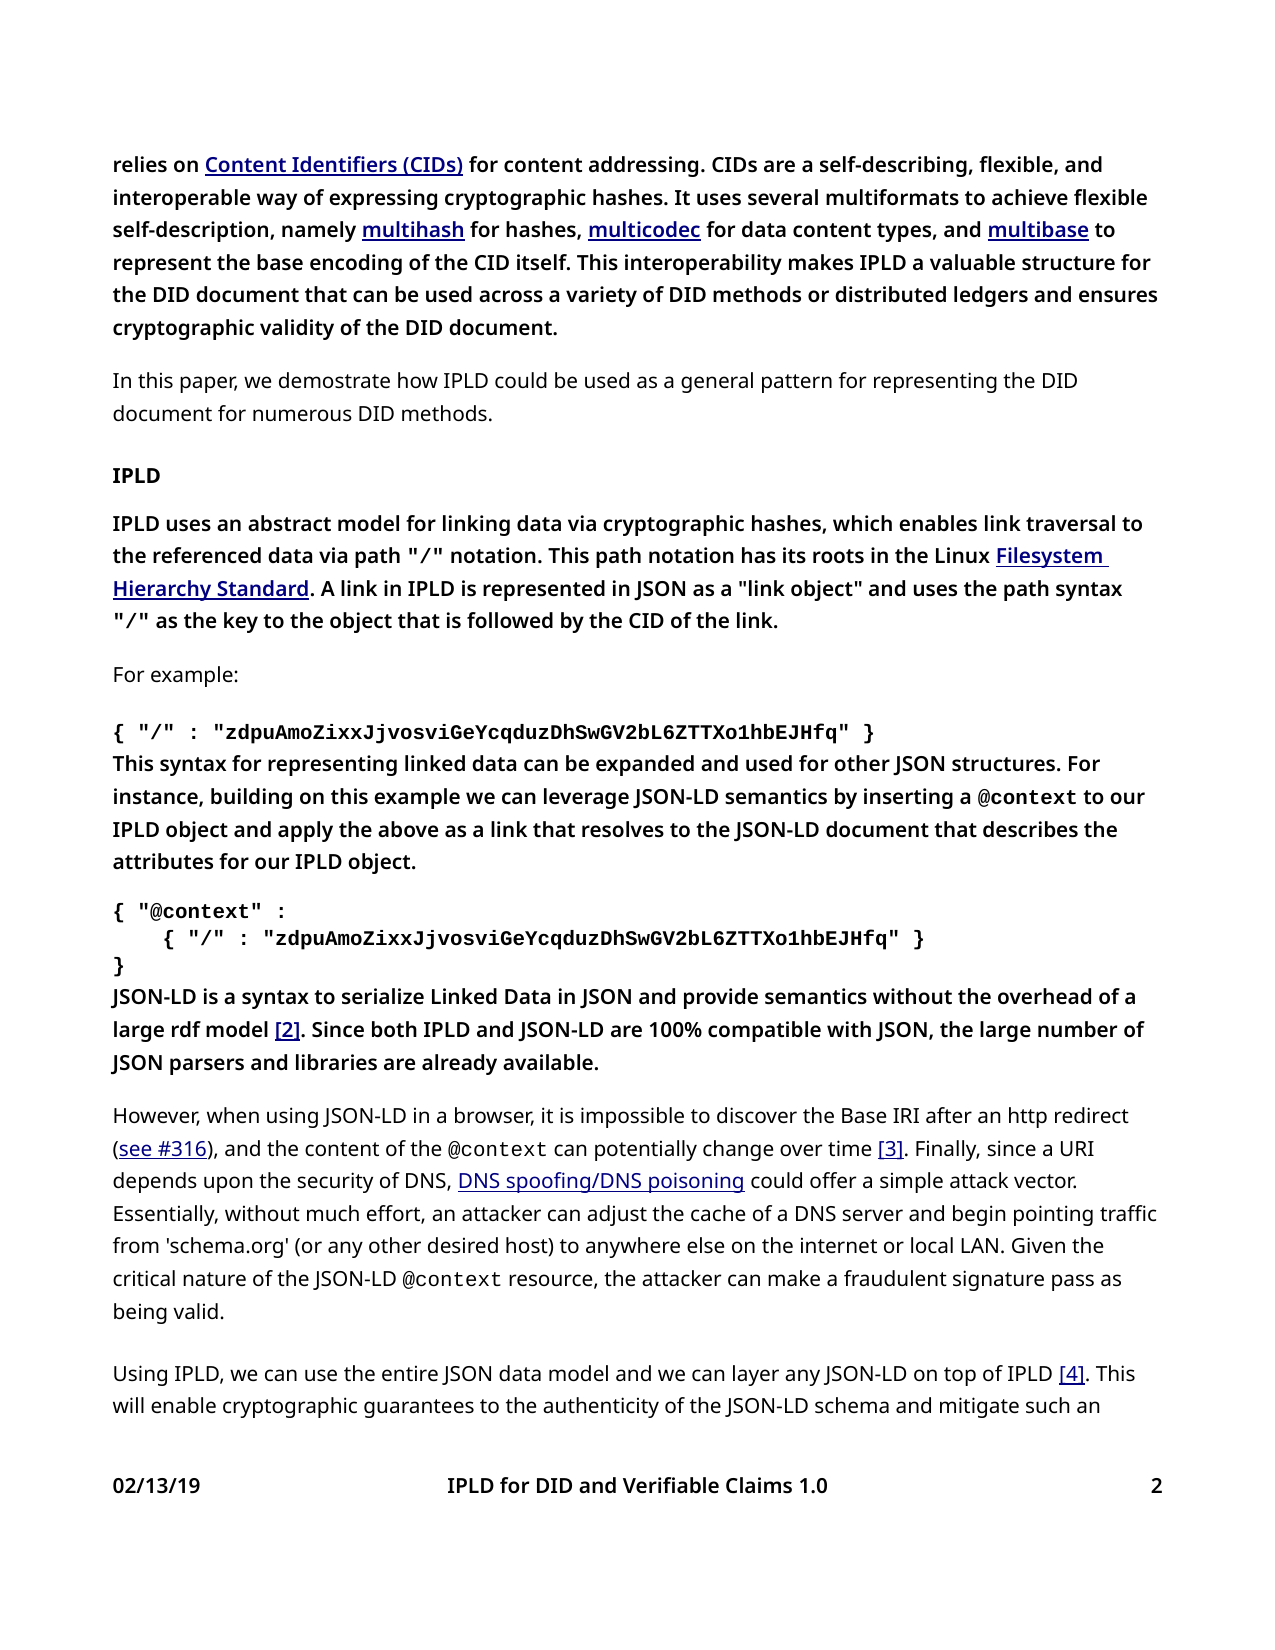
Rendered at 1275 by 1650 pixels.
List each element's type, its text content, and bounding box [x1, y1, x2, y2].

subtitle IPLD [112, 461, 1162, 489]
text This syntax for representing linked data can be expanded and used for other JSON structures. For instance, building on this example we can leverage JSON-LD semantics by inserting a @context to our IPLD object and apply the above as a link that resolves to the JSON-LD document that describes the attributes for our IPLD object. [112, 749, 1162, 876]
text In this paper, we demostrate how IPLD could be used as a general pattern for representing the DID document for numerous DID methods. [112, 366, 1162, 427]
text For example: [112, 660, 1162, 689]
text { "@context" : [112, 901, 1162, 924]
text However, when using JSON-LD in a browser, it is impossible to discover the Base IRI after an http redirect (see #316), and the content of the @context can potentially change over time [3]. Finally, since a URI depends upon the security of DNS, DNS spoofing/DNS poisoning could offer a simple attack vector. Essentially, without much effort, an attacker can adjust the cache of a DNS server and begin pointing traffic from 'schema.org' (or any other desired host) to anywhere else on the internet or local LAN. Given the critical nature of the JSON-LD @context resource, the attacker can make a fraudulent signature pass as being valid. [112, 1101, 1162, 1325]
text IPLD uses an abstract model for linking data via cryptographic hashes, which enables link traversal to the referenced data via path "/" notation. This path notation has its roots in the Linux Filesystem Hierarchy Standard. A link in IPLD is represented in JSON as a "link object" and uses the path syntax "/" as the key to the object that is followed by the CID of the link. [112, 509, 1162, 635]
text { "/" : "zdpuAmoZixxJjvosviGeYcqduzDhSwGV2bL6ZTTXo1hbEJHfq" } [112, 722, 1162, 746]
text relies on Content Identifiers (CIDs) for content addressing. CIDs are a self-describing, flexible, and interoperable way of expressing cryptographic hashes. It uses several multiformats to achieve flexible self-description, namely multihash for hashes, multicodec for data content types, and multibase to represent the base encoding of the CID itself. This interoperability makes IPLD a valuable structure for the DID document that can be used across a variety of DID methods or distributed ledgers and ensures cryptographic validity of the DID document. [112, 150, 1162, 341]
text } [112, 955, 1162, 979]
text Using IPLD, we can use the entire JSON data model and we can layer any JSON-LD on top of IPLD [4]. This will enable cryptographic guarantees to the authenticity of the JSON-LD schema and mitigate such an [112, 1359, 1162, 1420]
text JSON-LD is a syntax to serialize Linked Data in JSON and provide semantics without the overhead of a large rdf model [2]. Since both IPLD and JSON-LD are 100% compatible with JSON, the large number of JSON parsers and libraries are already available. [112, 982, 1162, 1076]
text { "/" : "zdpuAmoZixxJjvosviGeYcqduzDhSwGV2bL6ZTTXo1hbEJHfq" } [112, 928, 1162, 952]
